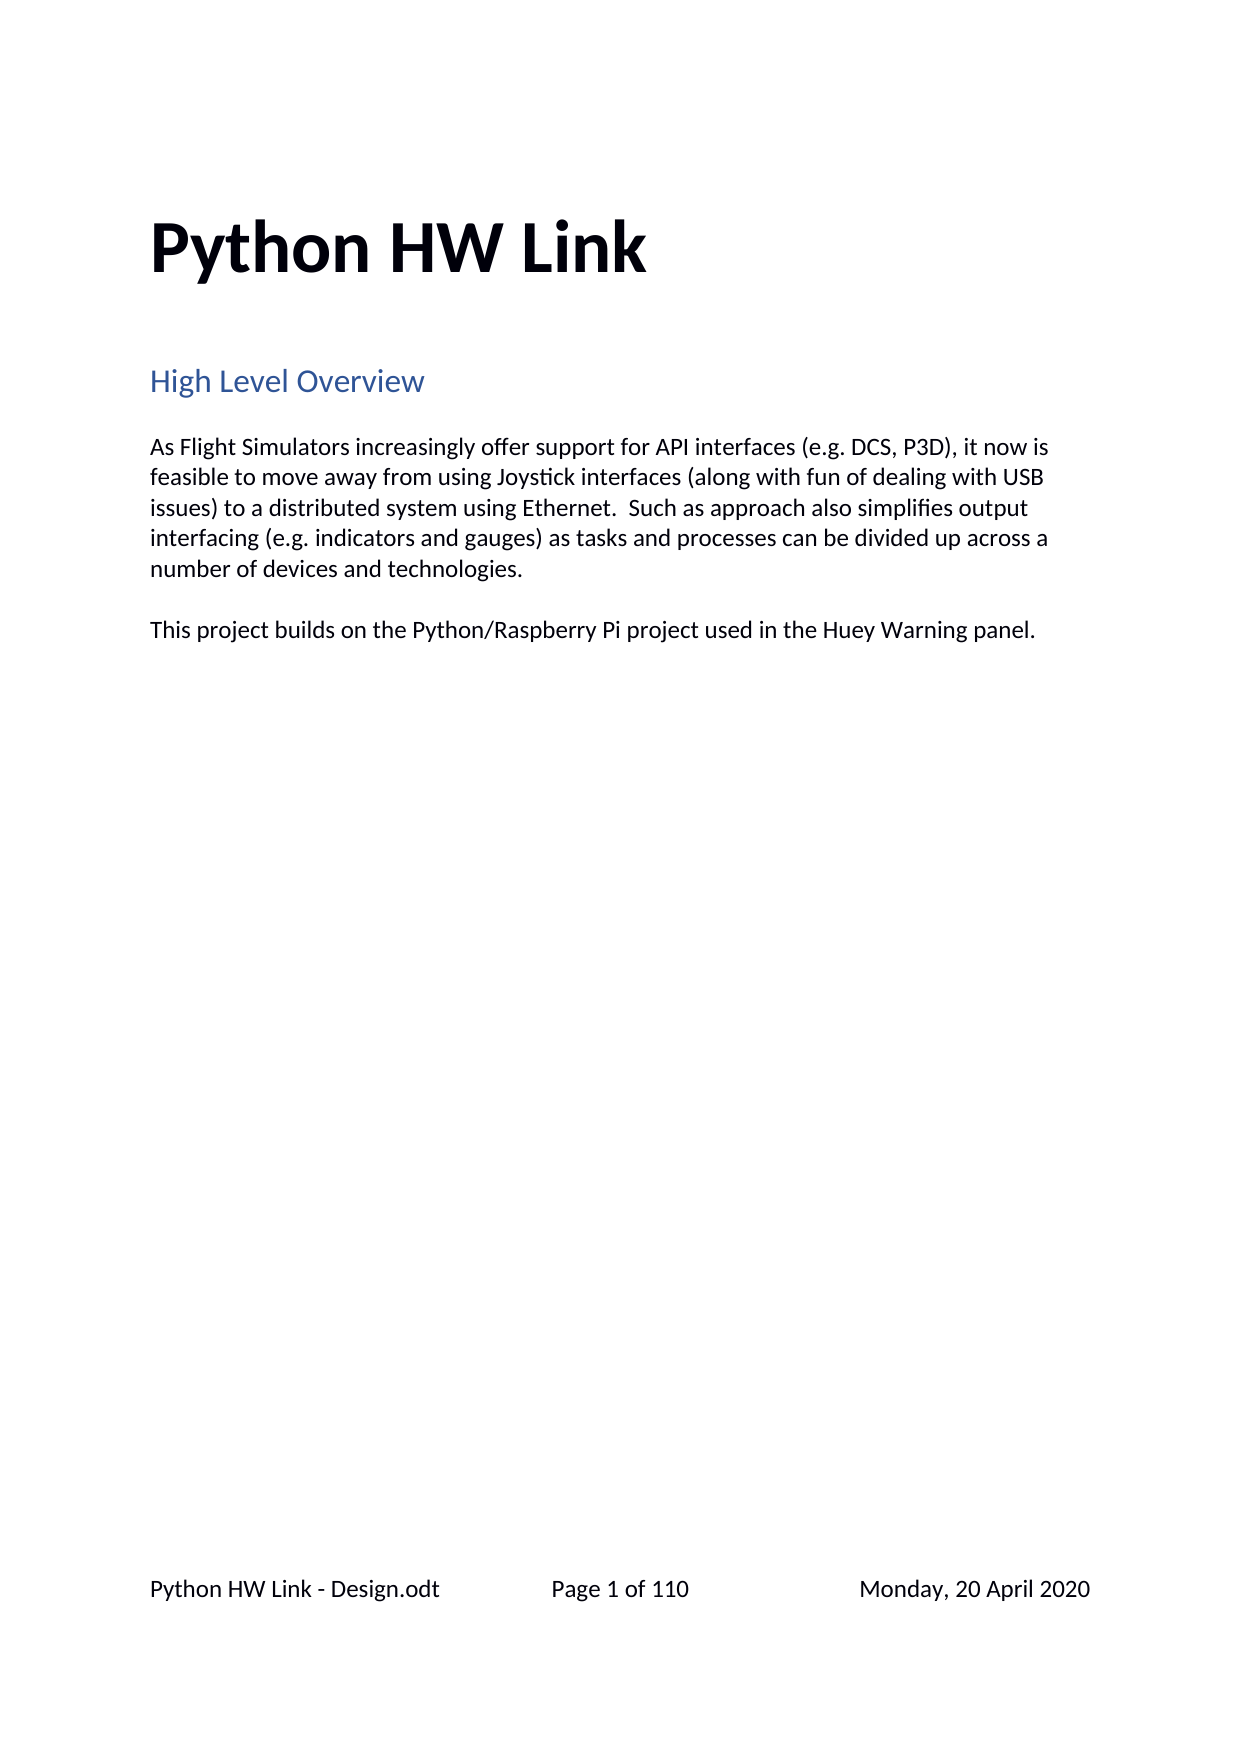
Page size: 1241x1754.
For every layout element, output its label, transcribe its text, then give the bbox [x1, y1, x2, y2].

subtitle High Level Overview [150, 359, 1090, 400]
title Python HW Link [150, 200, 1090, 292]
text As Flight Simulators increasingly offer support for API interfaces (e.g. DCS, P3D), it now is feasible to move away from using Joystick interfaces (along with fun of dealing with USB issues) to a distributed system using Ethernet. Such as approach also simplifies output interfacing (e.g. indicators and gauges) as tasks and processes can be divided up across a number of devices and technologies. [150, 431, 1090, 583]
text This project builds on the Python/Raspberry Pi project used in the Huey Warning panel. [150, 614, 1090, 644]
